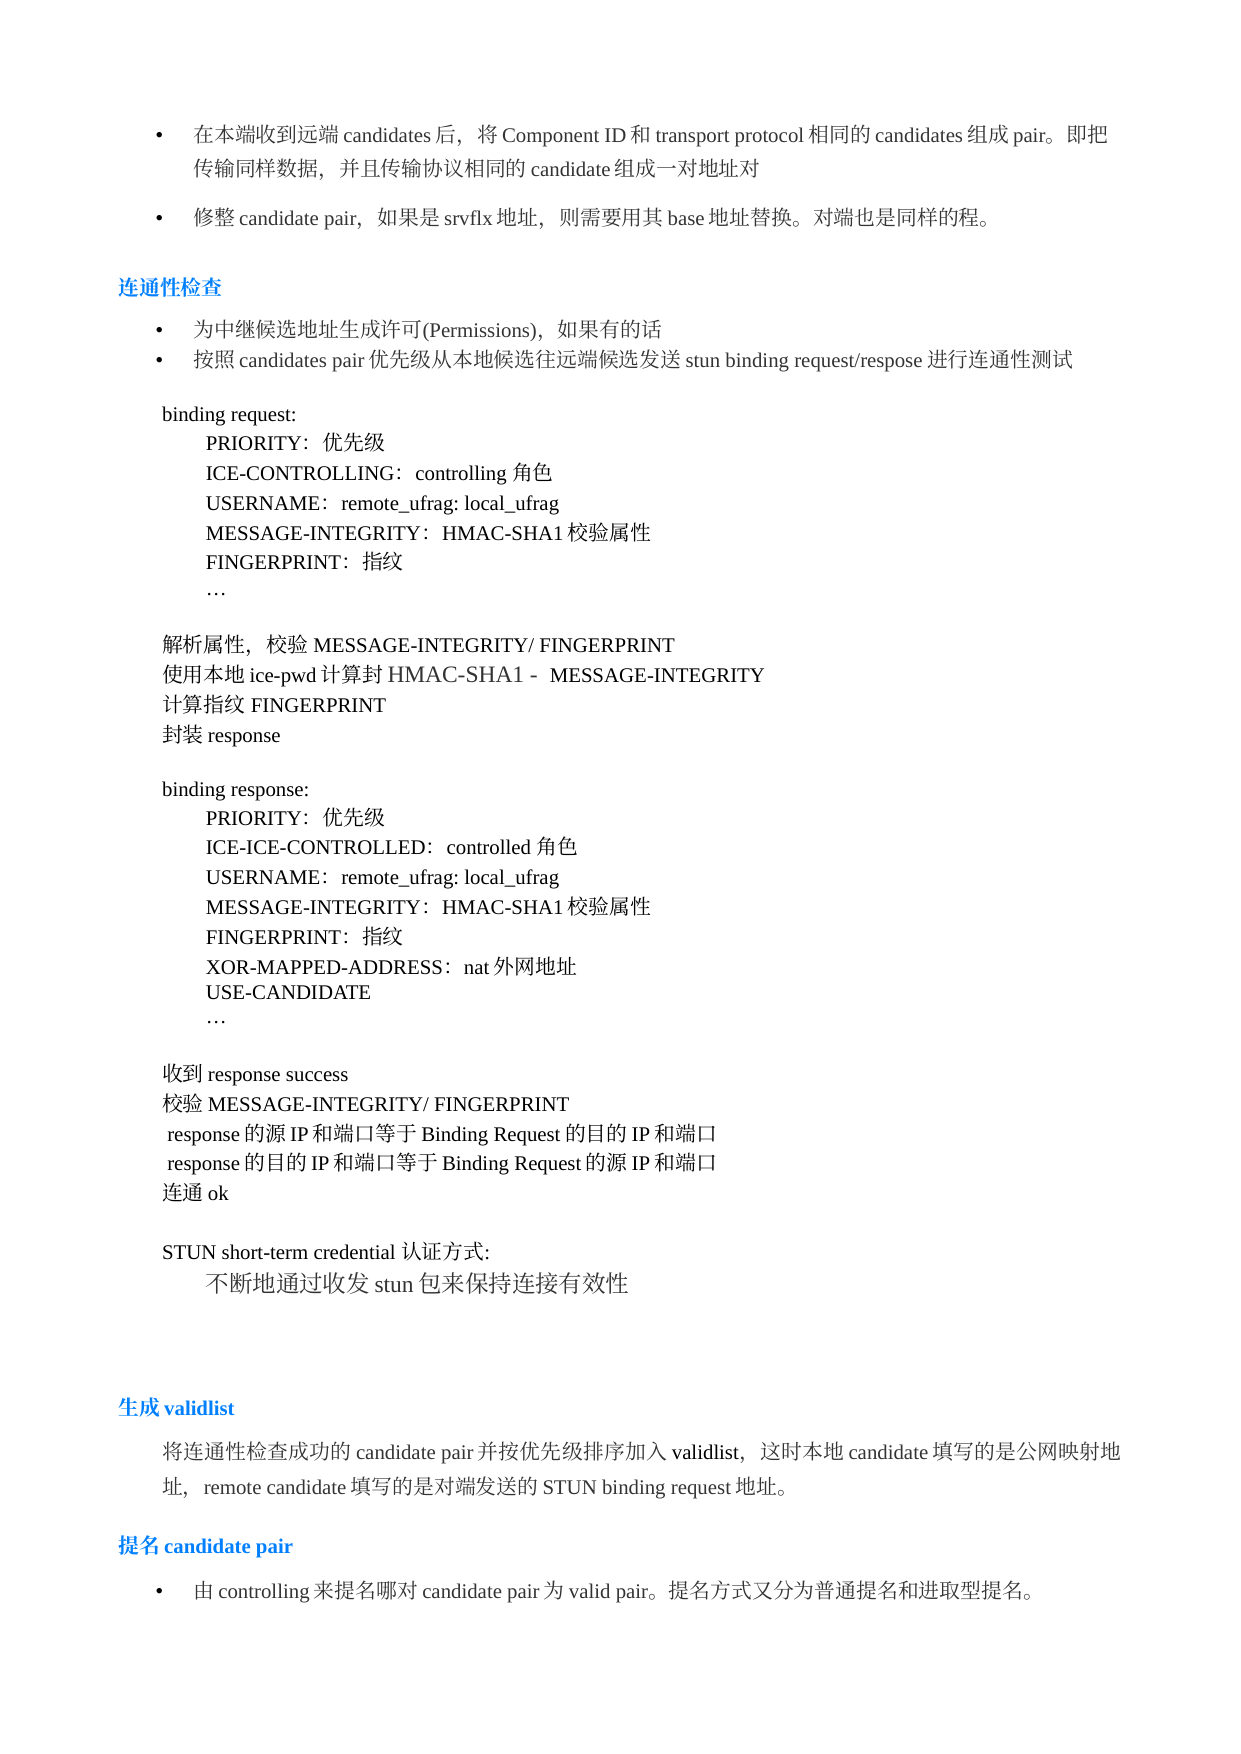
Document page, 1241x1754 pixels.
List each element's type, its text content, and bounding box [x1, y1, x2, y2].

text binding response: [118, 777, 1122, 801]
text PRIORITY：优先级 [118, 426, 1122, 456]
text USERNAME：remote_ufrag: local_ufrag [118, 486, 1122, 516]
text 将连通性检查成功的candidate pair并按优先级排序加入validlist，这时本地candidate填写的是公网映射地 址，remote candidate填写的是对端发送的STUN binding request地址。 [118, 1436, 1122, 1500]
list 为中继候选地址⽣成许可(Permissions)，如果有的话 [156, 314, 1122, 343]
text 不断地通过收发stun包来保持连接有效性 [118, 1265, 1122, 1299]
text ICE-CONTROLLING：controlling 角色 [118, 456, 1122, 486]
text PRIORITY：优先级 [118, 801, 1122, 831]
text binding request: [118, 402, 1122, 426]
list 修整candidate pair，如果是srvflx地址，则需要用其base地址替换。对端也是同样的程。 [156, 201, 1122, 231]
text 校验MESSAGE-INTEGRITY/ FINGERPRINT [118, 1087, 1122, 1117]
subtitle 提名candidate pair [118, 1529, 1122, 1559]
text XOR-MAPPED-ADDRESS：nat外网地址 [118, 950, 1122, 980]
text response的源IP和端⼝等于Binding Request的⽬的IP和端⼝ [118, 1117, 1122, 1147]
text USE-CANDIDATE [118, 980, 1122, 1004]
text … [118, 1004, 1122, 1028]
text MESSAGE-INTEGRITY：HMAC-SHA1校验属性 [118, 891, 1122, 921]
list 由controlling来提名哪对candidate pair为valid pair。提名方式又分为普通提名和进取型提名。 [156, 1574, 1122, 1604]
subtitle 连通性检查 [118, 271, 1122, 301]
text ICE-ICE-CONTROLLED：controlled 角色 [118, 831, 1122, 861]
text USERNAME：remote_ufrag: local_ufrag [118, 861, 1122, 891]
list 在本端收到远端candidates后，将Component ID和transport protocol相同的candidates组成pair。即把传输同样数据，并且传输协议相同的candidate组成一对地址对 [156, 118, 1122, 182]
text STUN short-term credential 认证方式: [118, 1235, 1122, 1265]
text 解析属性，校验 MESSAGE-INTEGRITY/ FINGERPRINT [118, 628, 1122, 658]
text FINGERPRINT：指纹 [118, 546, 1122, 576]
text response的⽬的IP和端⼝等于Binding Request的源IP和端⼝ [118, 1147, 1122, 1177]
text 封装response [118, 718, 1122, 748]
text MESSAGE-INTEGRITY：HMAC-SHA1校验属性 [118, 516, 1122, 546]
text FINGERPRINT：指纹 [118, 921, 1122, 950]
list 按照candidates pair优先级从本地候选往远端候选发送stun binding request/respose进行连通性测试 [156, 343, 1122, 373]
text 使用本地ice-pwd计算封HMAC-SHA1 - MESSAGE-INTEGRITY [118, 658, 1122, 688]
text 连通ok [118, 1177, 1122, 1207]
text 计算指纹 FINGERPRINT [118, 688, 1122, 718]
text … [118, 576, 1122, 600]
subtitle 生成validlist [118, 1391, 1122, 1421]
text 收到response success [118, 1057, 1122, 1087]
